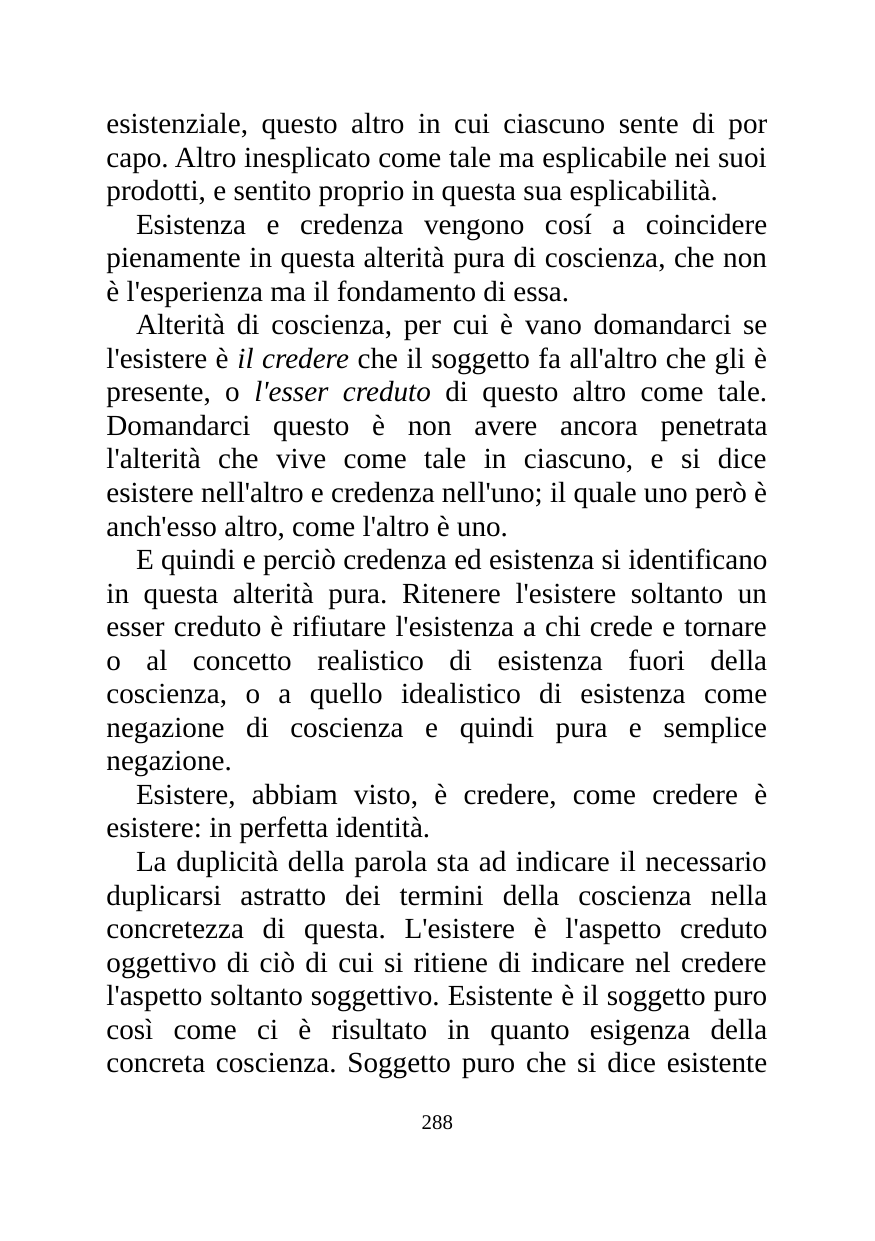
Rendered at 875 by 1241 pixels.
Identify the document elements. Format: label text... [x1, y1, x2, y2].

text La duplicità della parola sta ad indicare il necessario duplicarsi astratto dei termini della coscienza nella concretezza di questa. L'esistere è l'aspetto creduto oggettivo di ciò di cui si ritiene di indicare nel credere l'aspetto soltanto soggettivo. Esistente è il soggetto puro così come ci è risultato in quanto esigenza della concreta coscienza. Soggetto puro che si dice esistente [106, 844, 768, 1079]
text esistenziale, questo altro in cui ciascuno sente di por capo. Altro inesplicato come tale ma esplicabile nei suoi prodotti, e sentito proprio in questa sua esplicabilità. [106, 106, 768, 207]
text Alterità di coscienza, per cui è vano domandarci se l'esistere è il credere che il soggetto fa all'altro che gli è presente, o l'esser creduto di questo altro come tale. Domandarci questo è non avere ancora penetrata l'alterità che vive come tale in ciascuno, e si dice esistere nell'altro e credenza nell'uno; il quale uno però è anch'esso altro, come l'altro è uno. [106, 307, 768, 542]
text E quindi e perciò credenza ed esistenza si identificano in questa alterità pura. Ritenere l'esistere soltanto un esser creduto è rifiutare l'esistenza a chi crede e tornare o al concetto realistico di esistenza fuori della coscienza, o a quello idealistico di esistenza come negazione di coscienza e quindi pura e semplice negazione. [106, 542, 768, 777]
text Esistenza e credenza vengono cosí a coincidere pienamente in questa alterità pura di coscienza, che non è l'esperienza ma il fondamento di essa. [106, 207, 768, 307]
text Esistere, abbiam visto, è credere, come credere è esistere: in perfetta identità. [106, 777, 768, 844]
